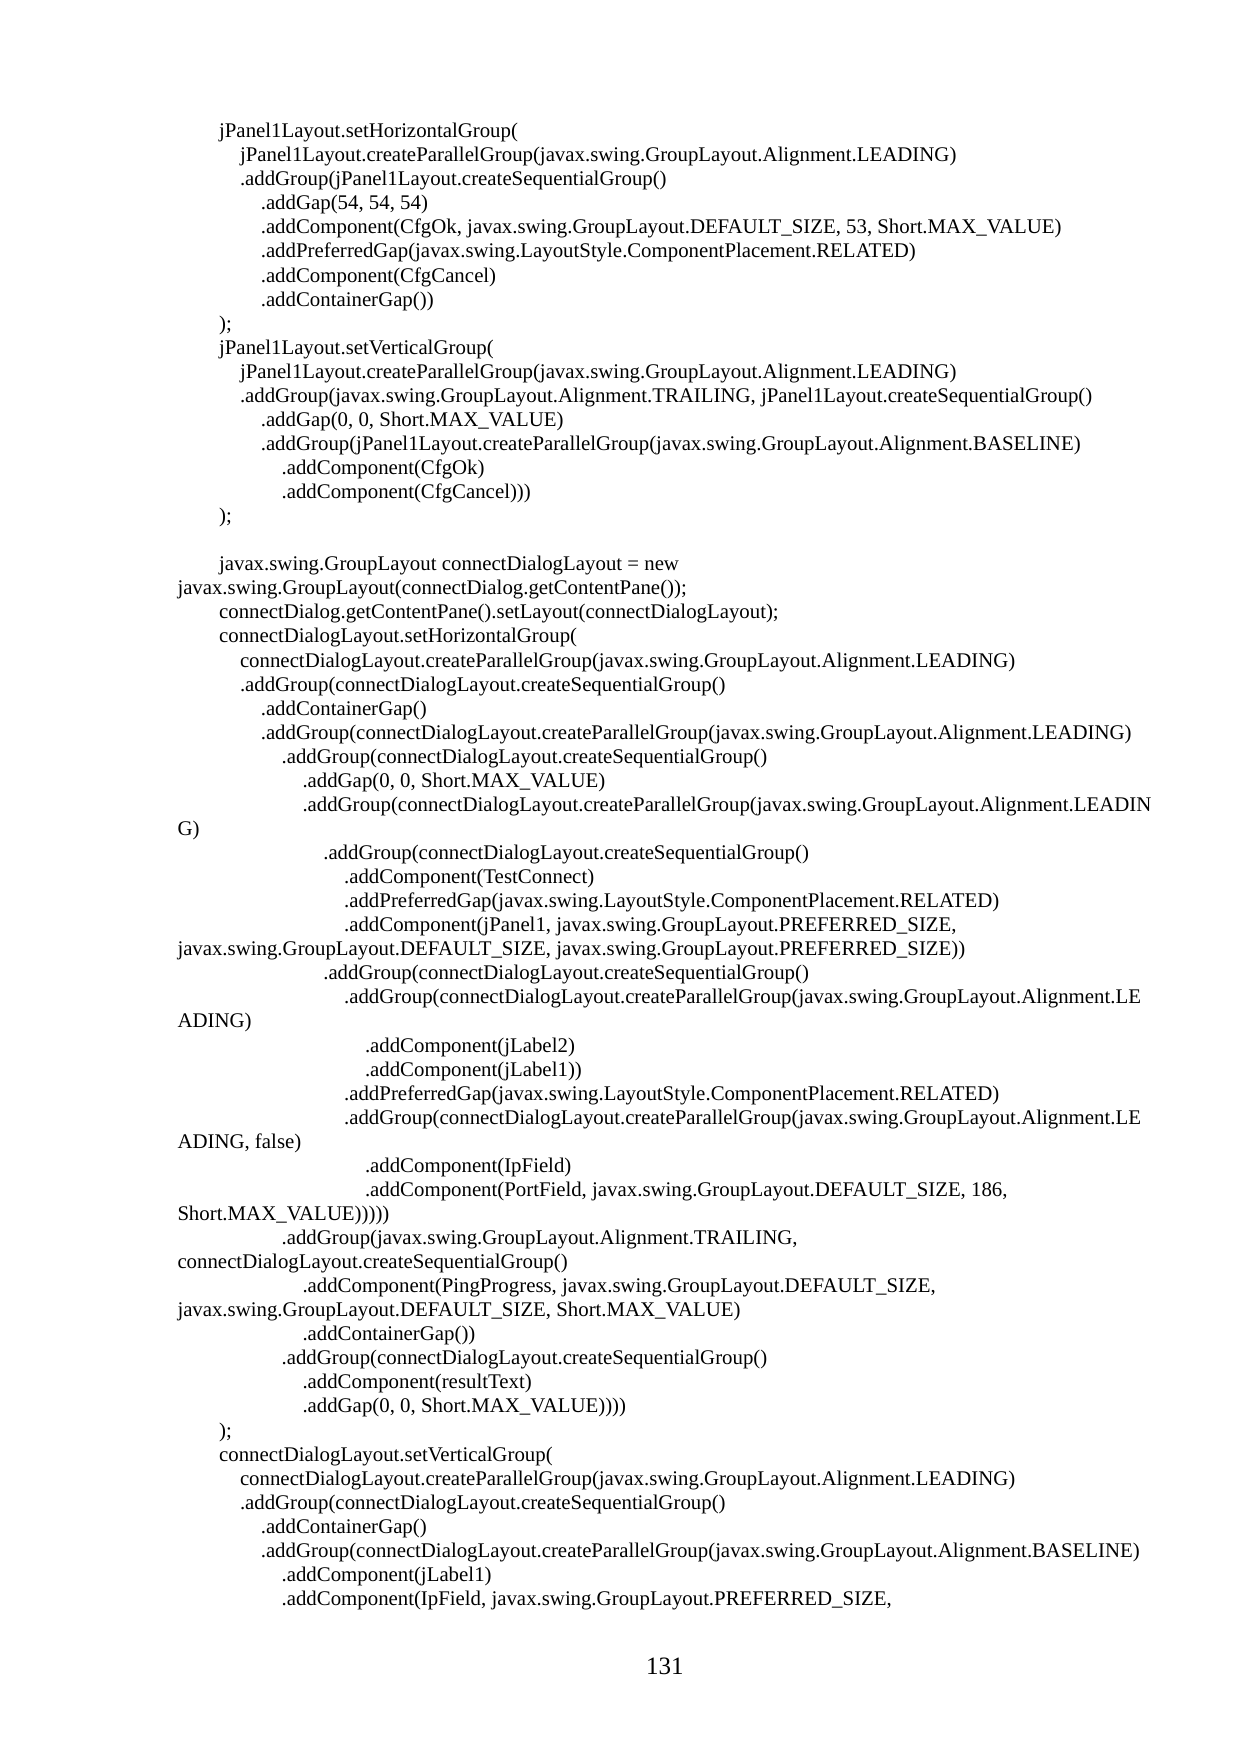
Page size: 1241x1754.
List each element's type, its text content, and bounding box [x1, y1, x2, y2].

text jPanel1Layout.setHorizontalGroup( jPanel1Layout.createParallelGroup(javax.swing.GroupLayout.Alignment.LEADING) .addGroup(jPanel1Layout.createSequentialGroup() .addGap(54, 54, 54) .addComponent(CfgOk, javax.swing.GroupLayout.DEFAULT_SIZE, 53, Short.MAX_VALUE) .addPreferredGap(javax.swing.LayoutStyle.ComponentPlacement.RELATED) .addComponent(CfgCancel) .addContainerGap()) ); jPanel1Layout.setVerticalGroup( jPanel1Layout.createParallelGroup(javax.swing.GroupLayout.Alignment.LEADING) .addGroup(javax.swing.GroupLayout.Alignment.TRAILING, jPanel1Layout.createSequentialGroup() .addGap(0, 0, Short.MAX_VALUE) .addGroup(jPanel1Layout.createParallelGroup(javax.swing.GroupLayout.Alignment.BASELINE) .addComponent(CfgOk) .addComponent(CfgCancel))) ); javax.swing.GroupLayout connectDialogLayout = new javax.swing.GroupLayout(connectDialog.getContentPane()); connectDialog.getContentPane().setLayout(connectDialogLayout); connectDialogLayout.setHorizontalGroup( connectDialogLayout.createParallelGroup(javax.swing.GroupLayout.Alignment.LEADING) .addGroup(connectDialogLayout.createSequentialGroup() .addContainerGap() .addGroup(connectDialogLayout.createParallelGroup(javax.swing.GroupLayout.Alignment.LEADING) .addGroup(connectDialogLayout.createSequentialGroup() .addGap(0, 0, Short.MAX_VALUE) .addGroup(connectDialogLayout.createParallelGroup(javax.swing.GroupLayout.Alignment.LEADING) .addGroup(connectDialogLayout.createSequentialGroup() .addComponent(TestConnect) .addPreferredGap(javax.swing.LayoutStyle.ComponentPlacement.RELATED) .addComponent(jPanel1, javax.swing.GroupLayout.PREFERRED_SIZE, javax.swing.GroupLayout.DEFAULT_SIZE, javax.swing.GroupLayout.PREFERRED_SIZE)) .addGroup(connectDialogLayout.createSequentialGroup() .addGroup(connectDialogLayout.createParallelGroup(javax.swing.GroupLayout.Alignment.LEADING) .addComponent(jLabel2) .addComponent(jLabel1)) .addPreferredGap(javax.swing.LayoutStyle.ComponentPlacement.RELATED) .addGroup(connectDialogLayout.createParallelGroup(javax.swing.GroupLayout.Alignment.LEADING, false) .addComponent(IpField) .addComponent(PortField, javax.swing.GroupLayout.DEFAULT_SIZE, 186, Short.MAX_VALUE))))) .addGroup(javax.swing.GroupLayout.Alignment.TRAILING, connectDialogLayout.createSequentialGroup() .addComponent(PingProgress, javax.swing.GroupLayout.DEFAULT_SIZE, javax.swing.GroupLayout.DEFAULT_SIZE, Short.MAX_VALUE) .addContainerGap()) .addGroup(connectDialogLayout.createSequentialGroup() .addComponent(resultText) .addGap(0, 0, Short.MAX_VALUE)))) ); connectDialogLayout.setVerticalGroup( connectDialogLayout.createParallelGroup(javax.swing.GroupLayout.Alignment.LEADING) .addGroup(connectDialogLayout.createSequentialGroup() .addContainerGap() .addGroup(connectDialogLayout.createParallelGroup(javax.swing.GroupLayout.Alignment.BASELINE) .addComponent(jLabel1) .addComponent(IpField, javax.swing.GroupLayout.PREFERRED_SIZE, [177, 118, 1152, 1610]
